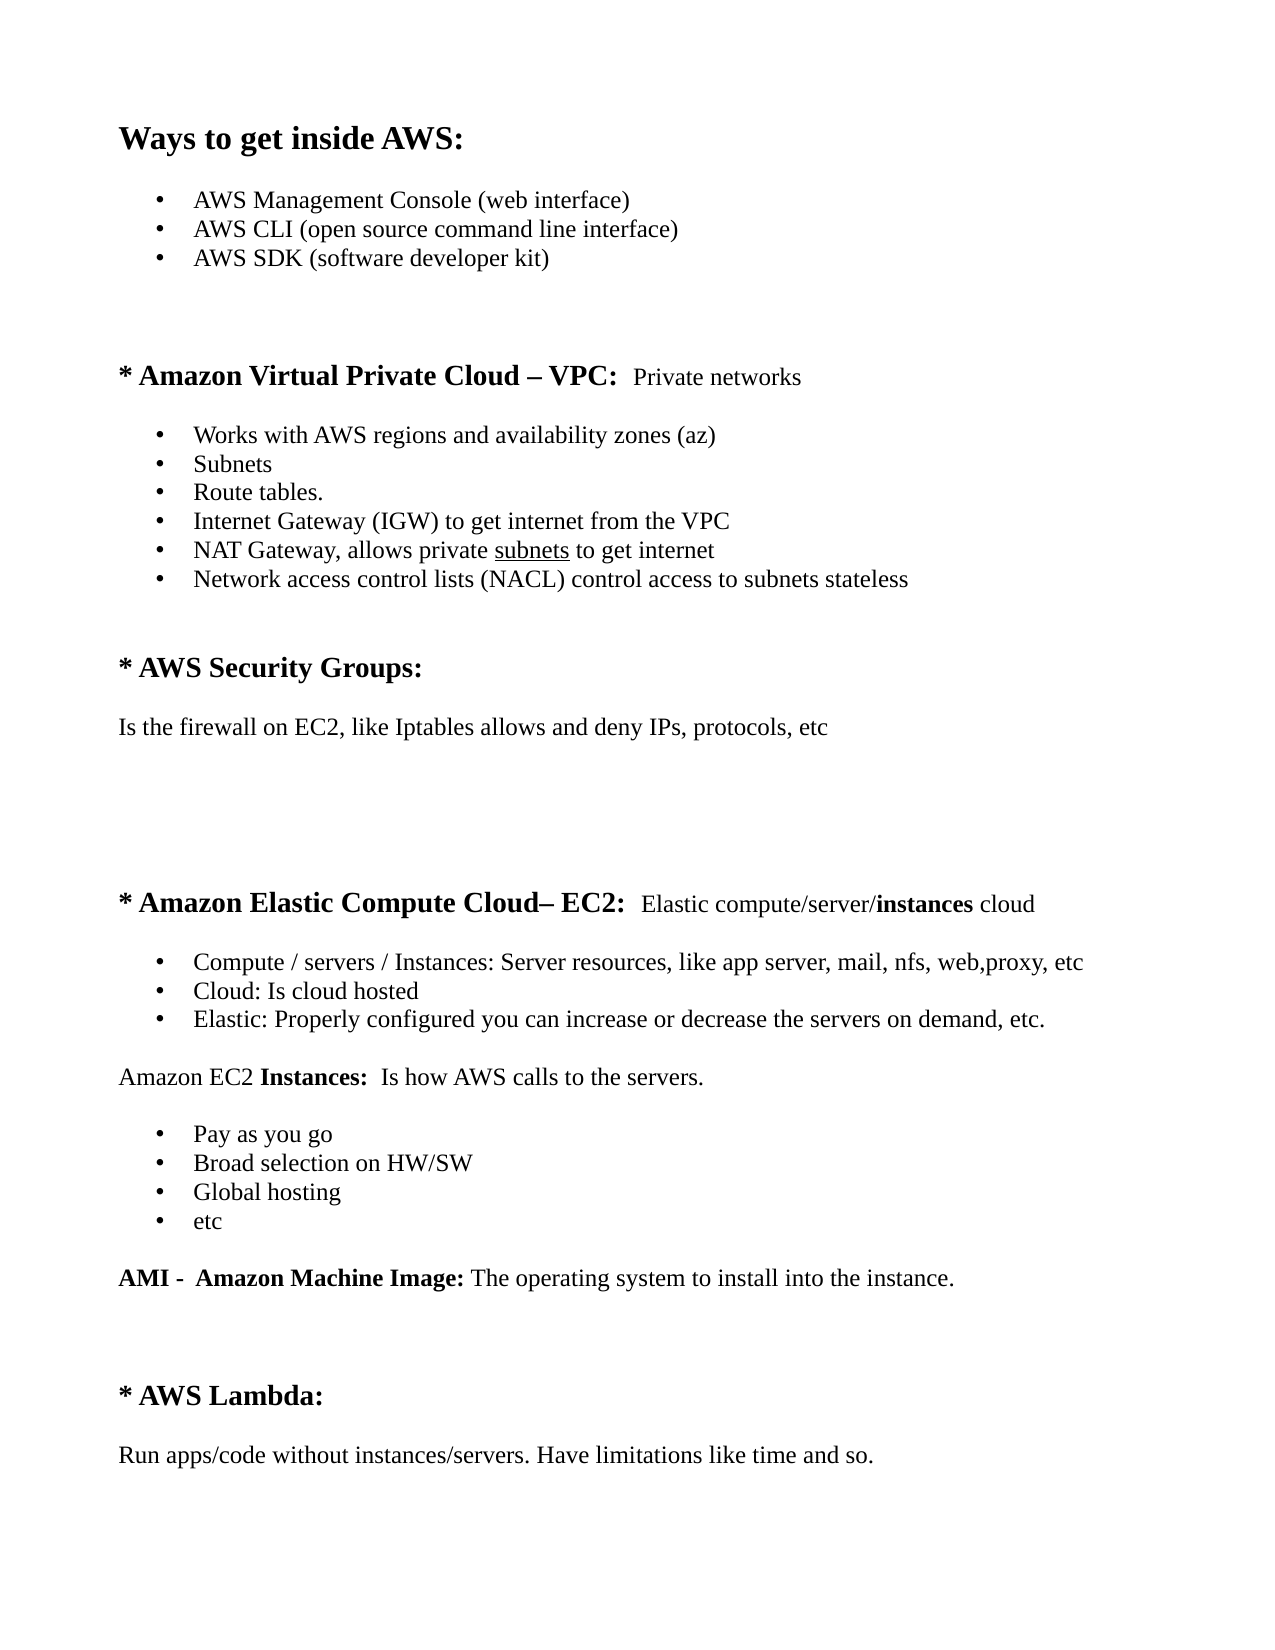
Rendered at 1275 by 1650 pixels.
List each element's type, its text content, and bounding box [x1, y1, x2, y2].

list AWS SDK (software developer kit) [156, 243, 1157, 271]
list Elastic: Properly configured you can increase or decrease the servers on demand, etc. [156, 1004, 1157, 1033]
text Ways to get inside AWS: [118, 118, 1157, 156]
text Run apps/code without instances/servers. Have limitations like time and so. [118, 1441, 1157, 1469]
list Internet Gateway (IGW) to get internet from the VPC [156, 506, 1157, 535]
text Is the firewall on EC2, like Iptables allows and deny IPs, protocols, etc [118, 712, 1157, 741]
list AWS CLI (open source command line interface) [156, 214, 1157, 243]
text * AWS Security Groups: [118, 650, 1157, 683]
list Network access control lists (NACL) control access to subnets stateless [156, 564, 1157, 592]
list Global hosting [156, 1177, 1157, 1206]
list NAT Gateway, allows private subnets to get internet [156, 535, 1157, 564]
text * Amazon Elastic Compute Cloud– EC2: Elastic compute/server/instances cloud [118, 885, 1157, 918]
text * AWS Lambda: [118, 1378, 1157, 1412]
list AWS Management Console (web interface) [156, 185, 1157, 214]
list Cloud: Is cloud hosted [156, 976, 1157, 1004]
text Amazon EC2 Instances: Is how AWS calls to the servers. [118, 1062, 1157, 1091]
list Subnets [156, 449, 1157, 477]
list Route tables. [156, 477, 1157, 506]
text AMI - Amazon Machine Image: The operating system to install into the instance. [118, 1263, 1157, 1292]
list etc [156, 1206, 1157, 1234]
list Broad selection on HW/SW [156, 1148, 1157, 1177]
list Pay as you go [156, 1119, 1157, 1148]
text * Amazon Virtual Private Cloud – VPC: Private networks [118, 358, 1157, 391]
list Compute / servers / Instances: Server resources, like app server, mail, nfs, web,proxy, etc [156, 947, 1157, 976]
list Works with AWS regions and availability zones (az) [156, 420, 1157, 449]
